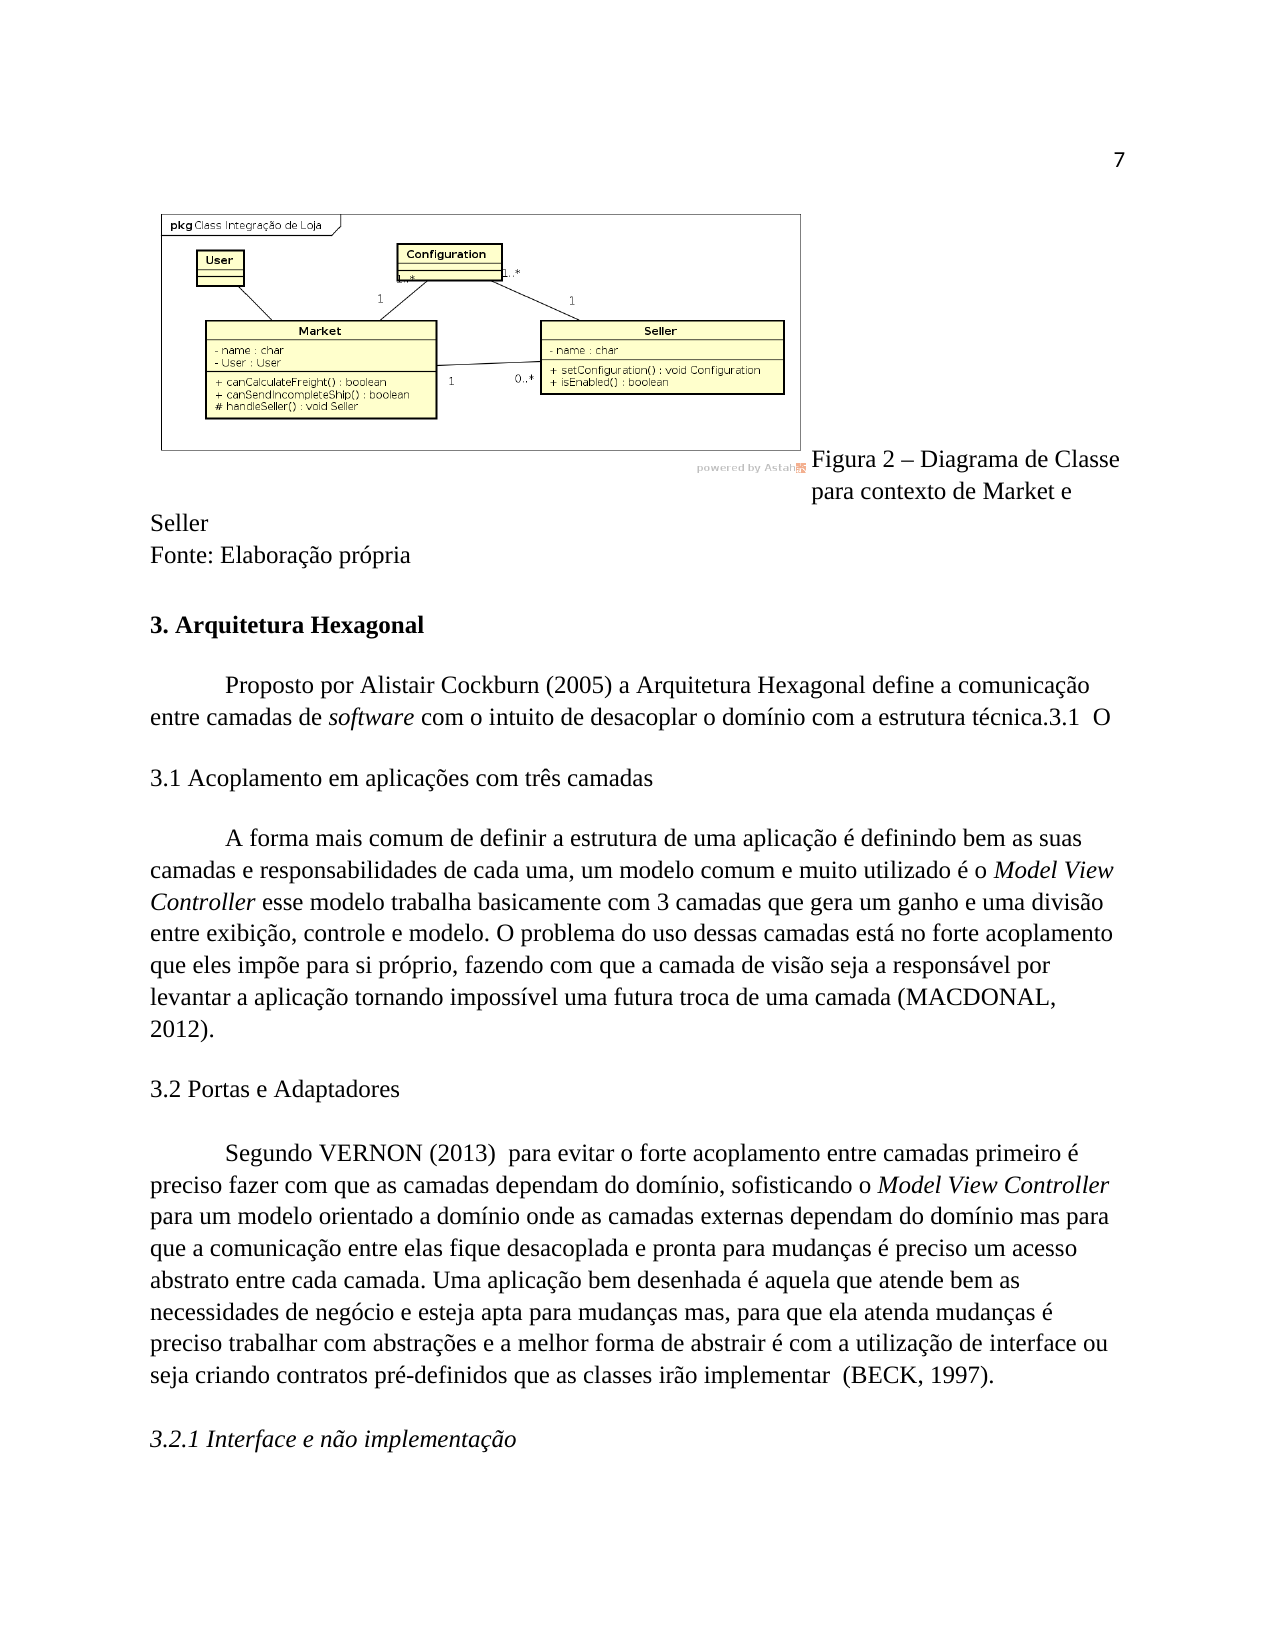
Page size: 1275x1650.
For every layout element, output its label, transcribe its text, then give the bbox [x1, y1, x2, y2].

text Segundo VERNON (2013) para evitar o forte acoplamento entre camadas primeiro é preciso fazer com que as camadas dependam do domínio, sofisticando o Model View Controller para um modelo orientado a domínio onde as camadas externas dependam do domínio mas para que a comunicação entre elas fique desacoplada e pronta para mudanças é preciso um acesso abstrato entre cada camada. Uma aplicação bem desenhada é aquela que atende bem as necessidades de negócio e esteja apta para mudanças mas, para que ela atenda mudanças é preciso trabalhar com abstrações e a melhor forma de abstrair é com a utilização de interface ou seja criando contratos pré-definidos que as classes irão implementar (BECK, 1997). [150, 1139, 1125, 1389]
picture [152, 205, 809, 476]
text Proposto por Alistair Cockburn (2005) a Arquitetura Hexagonal define a comunicação entre camadas de software com o intuito de desacoplar o domínio com a estrutura técnica.3.1 O [150, 671, 1125, 731]
text A forma mais comum de definir a estrutura de uma aplicação é definindo bem as suas camadas e responsabilidades de cada uma, um modelo comum e muito utilizado é o Model View Controller esse modelo trabalha basicamente com 3 camadas que gera um ganho e uma divisão entre exibição, controle e modelo. O problema do uso dessas camadas está no forte acoplamento que eles impõe para si próprio, fazendo com que a camada de visão seja a responsável por levantar a aplicação tornando impossível uma futura troca de uma camada (MACDONAL, 2012). [150, 824, 1125, 1043]
text 3.1 Acoplamento em aplicações com três camadas [150, 764, 1125, 791]
text 3. Arquitetura Hexagonal [150, 611, 1125, 639]
text Figura 2 – Diagrama de Classe para contexto de Market e Seller Fonte: Elaboração própria [150, 446, 1125, 568]
text 3.2.1 Interface e não implementação [150, 1425, 1125, 1453]
text 3.2 Portas e Adaptadores [150, 1075, 1125, 1103]
